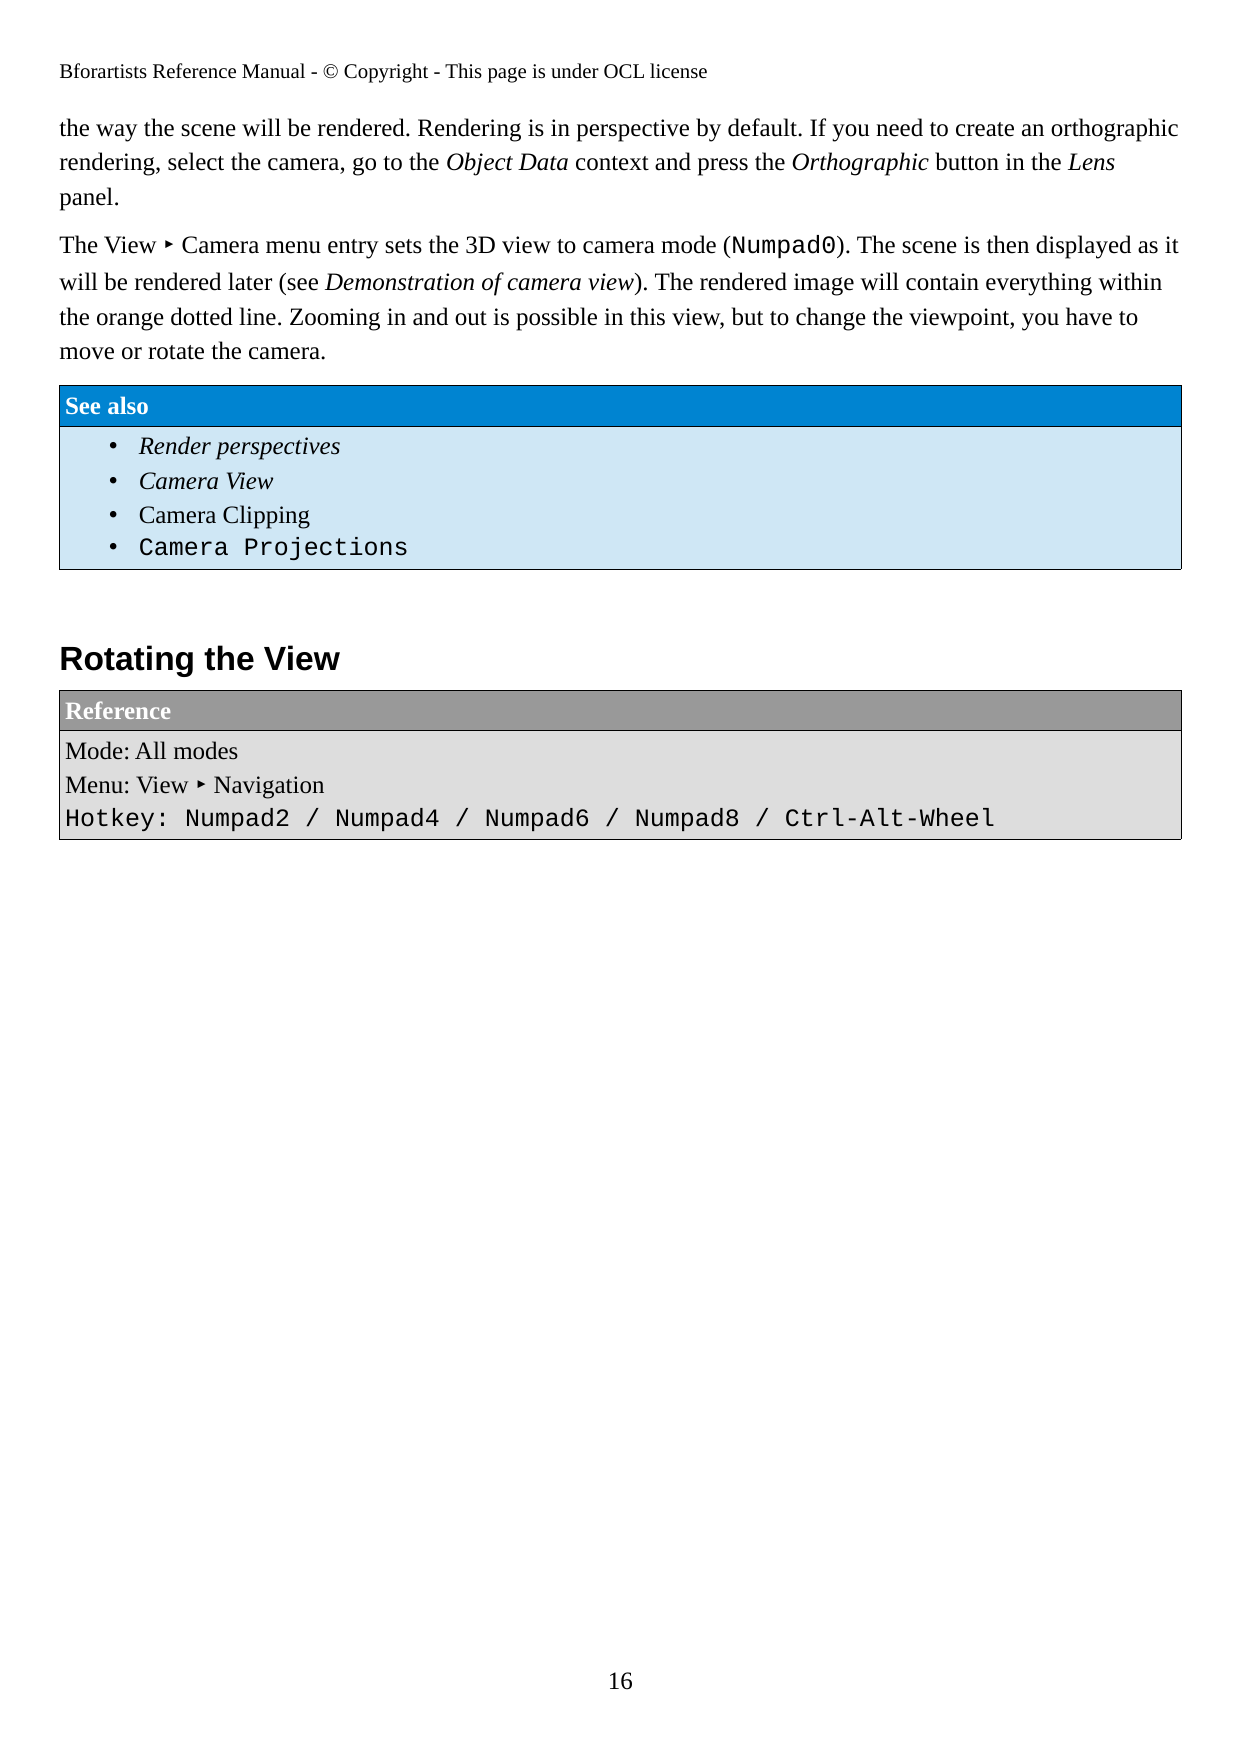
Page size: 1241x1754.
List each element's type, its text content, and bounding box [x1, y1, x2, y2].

table_header Reference [60, 691, 1181, 730]
text The View ‣ Camera menu entry sets the 3D view to camera mode (Numpad0). The scene is then displayed as it will be rendered later (see Demonstration of camera view). The rendered image will contain everything within the orange dotted line. Zooming in and out is possible in this view, but to change the viewpoint, you have to move or rotate the camera. [59, 231, 1181, 365]
table_header See also [60, 386, 1181, 426]
text the way the scene will be rendered. Rendering is in perspective by default. If you need to create an orthographic rendering, select the camera, go to the Object Data context and press the Orthographic button in the Lens panel. [59, 113, 1181, 210]
table_cell Render perspectives Camera View Camera Clipping Camera Projections [60, 427, 1181, 569]
subtitle Rotating the View [59, 639, 1181, 677]
table_cell Mode: All modes Menu: View ‣ Navigation Hotkey: Numpad2 / Numpad4 / Numpad6 / Numpad8 / Ctrl-Alt-Wheel [60, 731, 1181, 839]
